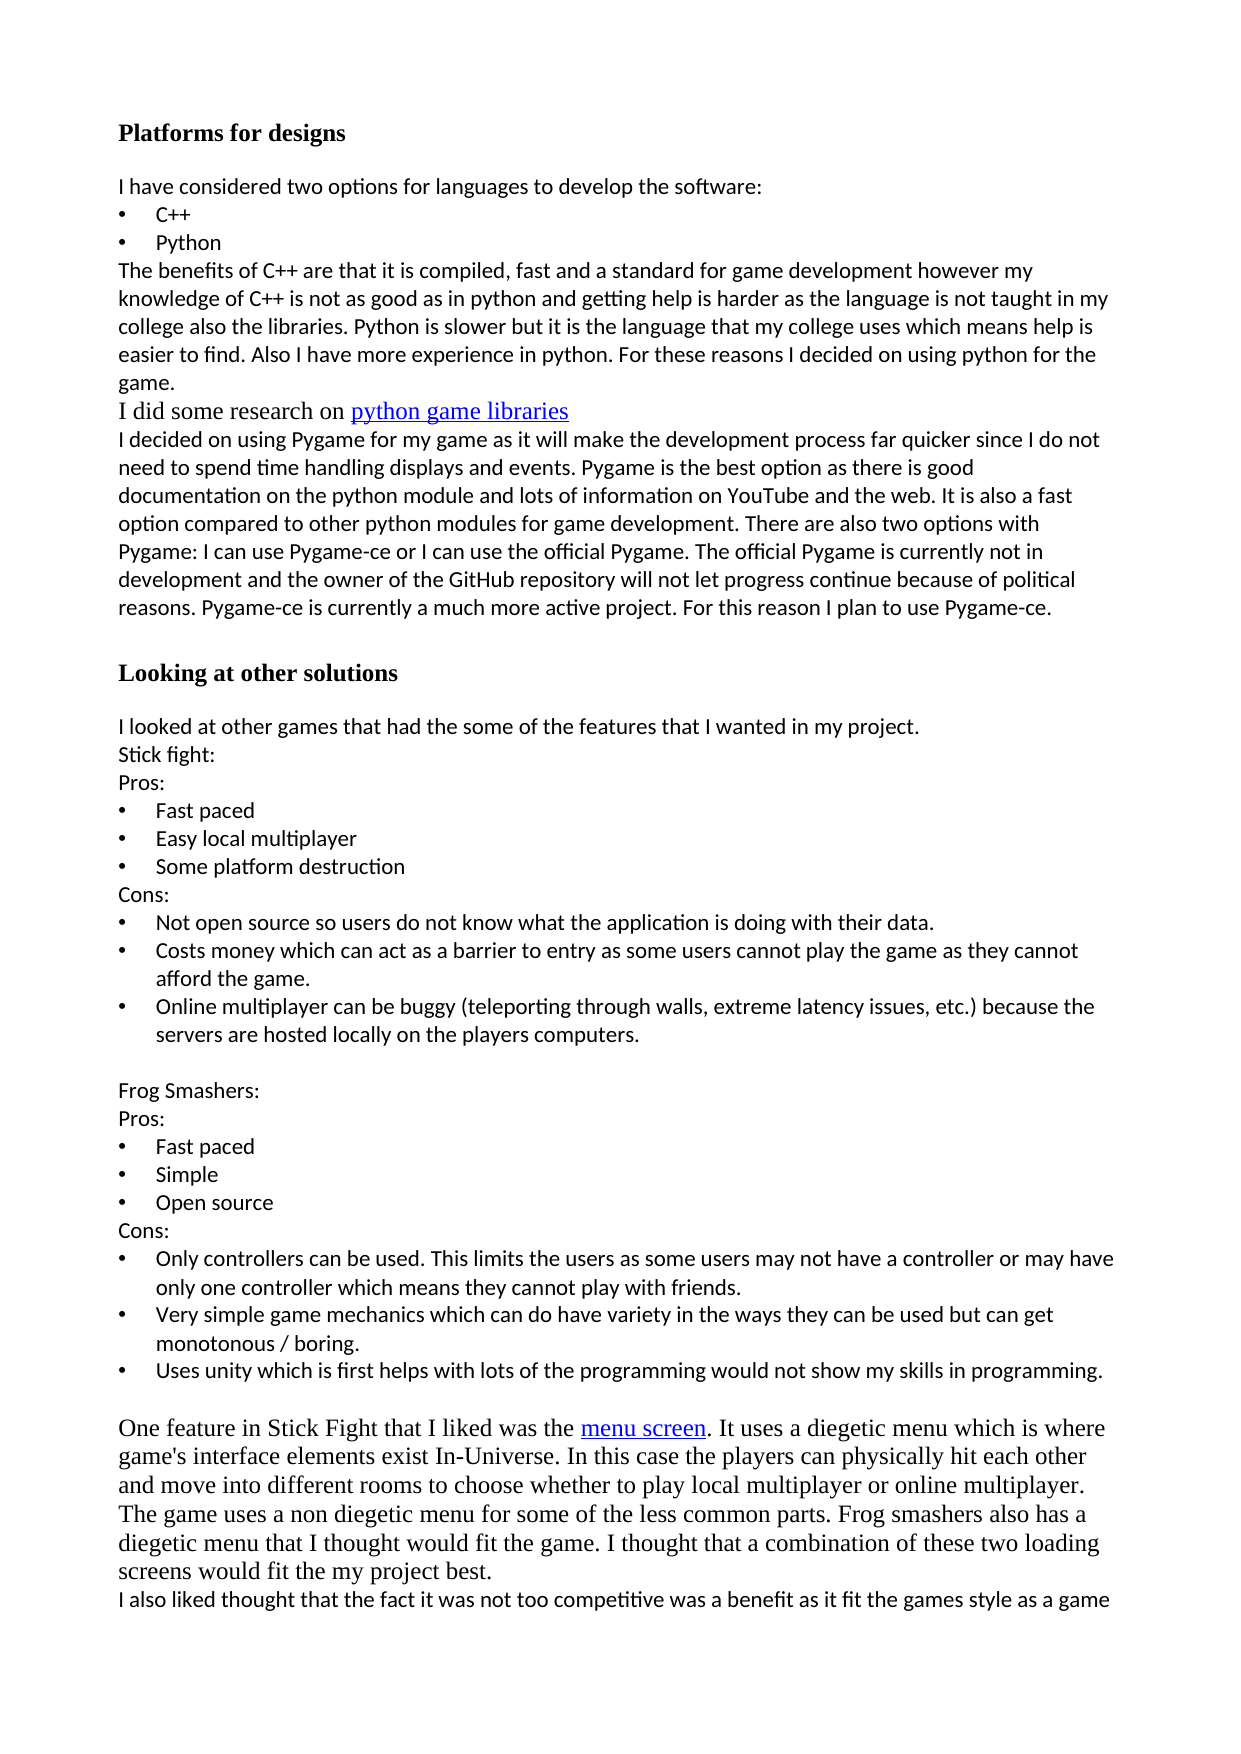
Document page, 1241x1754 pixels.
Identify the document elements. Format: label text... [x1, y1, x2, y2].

text Cons: [118, 1217, 1122, 1244]
list Fast paced [118, 1132, 1122, 1161]
text Stick fight: [118, 740, 1122, 768]
list Very simple game mechanics which can do have variety in the ways they can be used but can get monotonous / boring. [118, 1301, 1122, 1357]
text Looking at other solutions [118, 658, 1122, 687]
list Online multiplayer can be buggy (teleporting through walls, extreme latency issues, etc.) because the servers are hosted locally on the players computers. [118, 992, 1122, 1048]
list Simple [118, 1161, 1122, 1188]
list C++ [118, 200, 1122, 228]
text The benefits of C++ are that it is compiled, fast and a standard for game development however my knowledge of C++ is not as good as in python and getting help is harder as the language is not taught in my college also the libraries. Python is slower but it is the language that my college uses which means help is easier to find. Also I have more experience in python. For these reasons I decided on using python for the game. [118, 256, 1122, 396]
text Frog Smashers: [118, 1076, 1122, 1104]
list Uses unity which is first helps with lots of the programming would not show my skills in programming. [118, 1357, 1122, 1385]
list Easy local multiplayer [118, 824, 1122, 852]
text I decided on using Pygame for my game as it will make the development process far quicker since I do not need to spend time handling displays and events. Pygame is the best option as there is good documentation on the python module and lots of information on YouTube and the web. It is also a fast option compared to other python modules for game development. There are also two options with Pygame: I can use Pygame-ce or I can use the official Pygame. The official Pygame is currently not in development and the owner of the GitHub repository will not let progress continue because of political reasons. Pygame-ce is currently a much more active project. For this reason I plan to use Pygame-ce. [118, 425, 1122, 621]
text I did some research on python game libraries [118, 396, 1122, 425]
text Cons: [118, 880, 1122, 908]
list Only controllers can be used. This limits the users as some users may not have a controller or may have only one controller which means they cannot play with friends. [118, 1244, 1122, 1301]
text Platforms for designs [118, 118, 1122, 147]
text Pros: [118, 768, 1122, 796]
list Some platform destruction [118, 852, 1122, 880]
list Python [118, 228, 1122, 256]
list Open source [118, 1188, 1122, 1217]
text Pros: [118, 1104, 1122, 1132]
text One feature in Stick Fight that I liked was the menu screen. It uses a diegetic menu which is where game's interface elements exist In-Universe. In this case the players can physically hit each other and move into different rooms to choose whether to play local multiplayer or online multiplayer. The game uses a non diegetic menu for some of the less common parts. Frog smashers also has a diegetic menu that I thought would fit the game. I thought that a combination of these two loading screens would fit the my project best. [118, 1413, 1122, 1585]
text I looked at other games that had the some of the features that I wanted in my project. [118, 712, 1122, 740]
list Fast paced [118, 796, 1122, 824]
text I also liked thought that the fact it was not too competitive was a benefit as it fit the games style as a game [118, 1585, 1122, 1613]
list Costs money which can act as a barrier to entry as some users cannot play the game as they cannot afford the game. [118, 936, 1122, 992]
list Not open source so users do not know what the application is doing with their data. [118, 908, 1122, 936]
text I have considered two options for languages to develop the software: [118, 172, 1122, 200]
